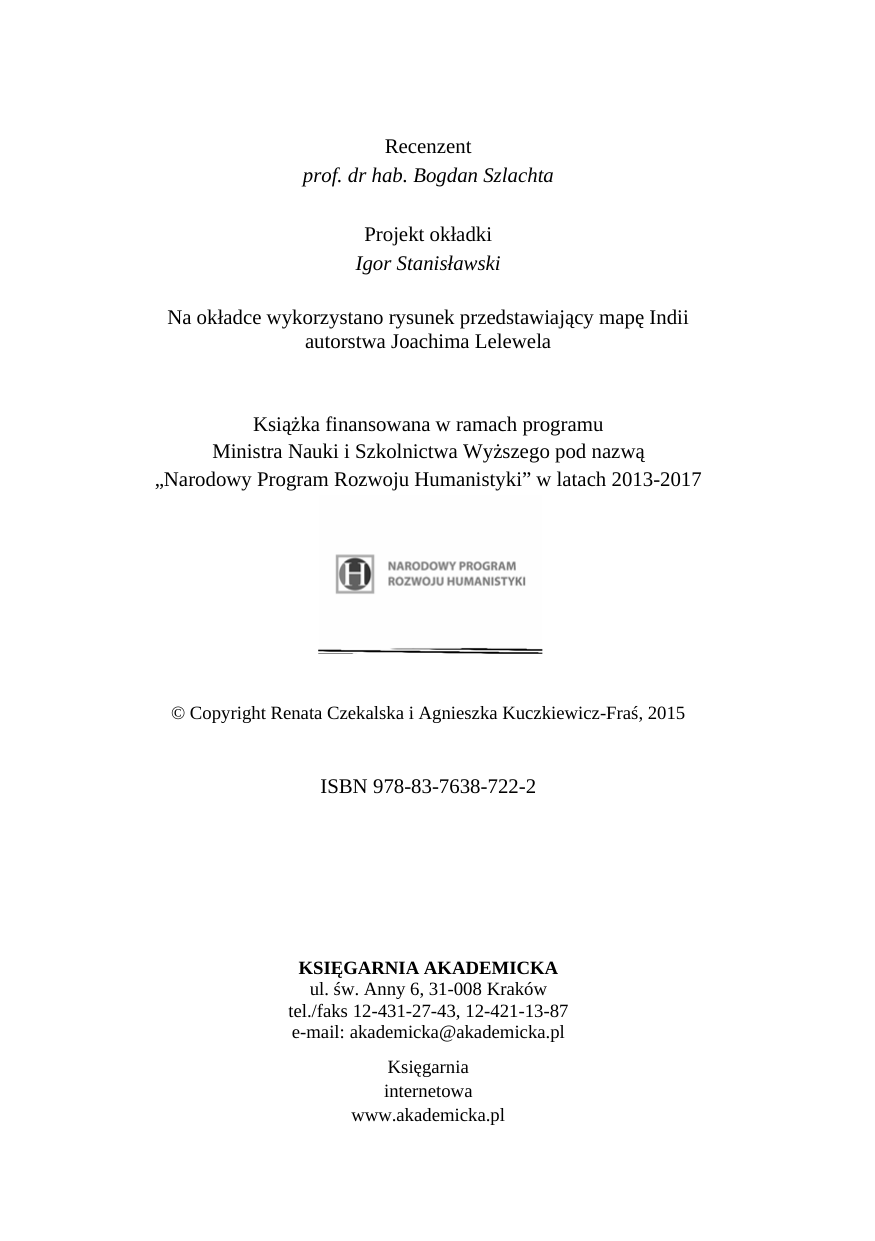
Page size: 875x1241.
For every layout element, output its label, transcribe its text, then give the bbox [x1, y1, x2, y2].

text e-mail: akademicka@akademicka.pl [4, 1022, 852, 1043]
text „Narodowy Program Rozwoju Humanistyki” w latach 2013-2017 [4, 467, 852, 491]
text ul. św. Anny 6, 31-008 Kraków [4, 979, 852, 1000]
picture [318, 495, 543, 654]
text KSIĘGARNIA AKADEMICKA [4, 957, 852, 979]
text Recenzent [4, 134, 852, 158]
text Projekt okładki [4, 222, 852, 246]
text Igor Stanisławski [4, 251, 852, 275]
text tel./faks 12-431-27-43, 12-421-13-87 [4, 1000, 852, 1022]
text Na okładce wykorzystano rysunek przedstawiający mapę Indii autorstwa Joachima Lelewela [151, 305, 705, 353]
text prof. dr hab. Bogdan Szlachta [4, 163, 852, 187]
text ISBN 978-83-7638-722-2 [4, 774, 852, 798]
text Księgarnia internetowa www.akademicka.pl [341, 1056, 515, 1126]
text Książka finansowana w ramach programu Ministra Nauki i Szkolnictwa Wyższego pod nazwą [212, 412, 646, 463]
text © Copyright Renata Czekalska i Agnieszka Kuczkiewicz-Fraś, 2015 [4, 702, 852, 724]
